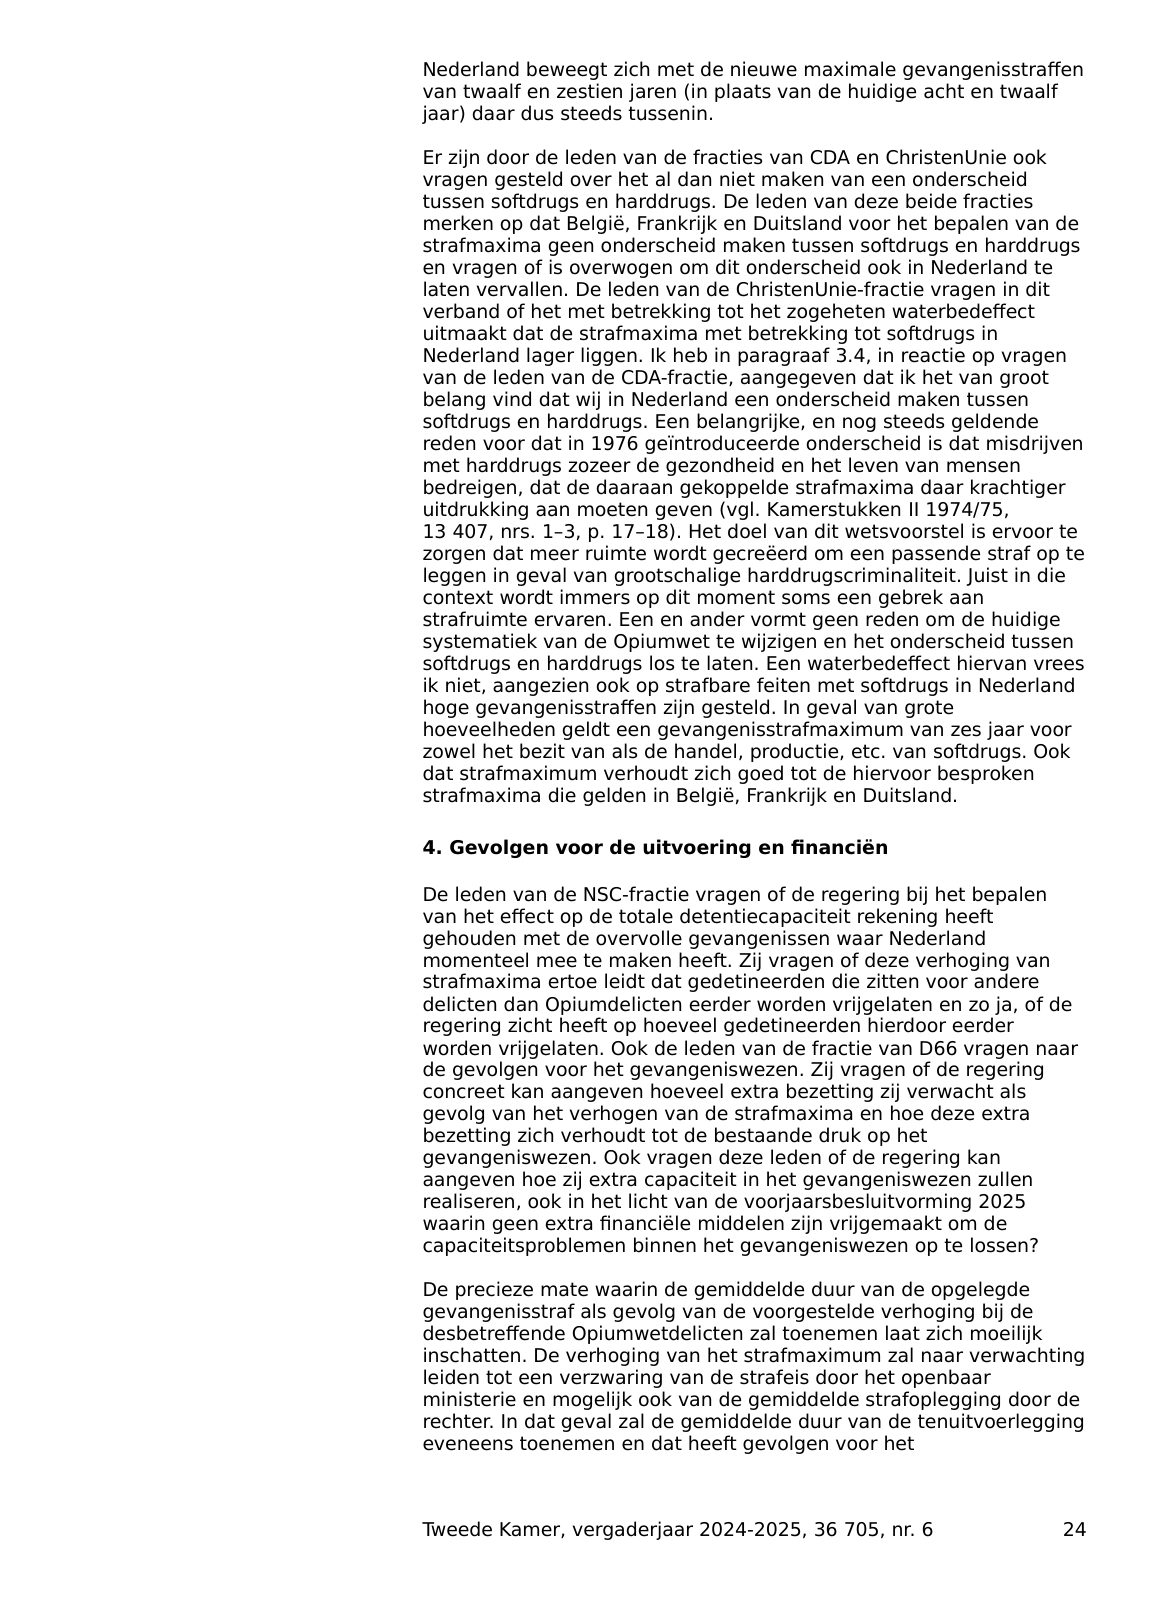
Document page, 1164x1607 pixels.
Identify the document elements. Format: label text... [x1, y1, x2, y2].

text De precieze mate waarin de gemiddelde duur van de opgelegde gevangenisstraf als gevolg van de voorgestelde verhoging bij de desbetreffende Opiumwetdelicten zal toenemen laat zich moeilijk inschatten. De verhoging van het strafmaximum zal naar verwachting leiden tot een verzwaring van de strafeis door het openbaar ministerie en mogelijk ook van de gemiddelde strafoplegging door de rechter. In dat geval zal de gemiddelde duur van de tenuitvoerlegging eveneens toenemen en dat heeft gevolgen voor het [422, 1279, 1087, 1455]
text De leden van de NSC-fractie vragen of de regering bij het bepalen van het effect op de totale detentiecapaciteit rekening heeft gehouden met de overvolle gevangenissen waar Nederland momenteel mee te maken heeft. Zij vragen of deze verhoging van strafmaxima ertoe leidt dat gedetineerden die zitten voor andere delicten dan Opiumdelicten eerder worden vrijgelaten en zo ja, of de regering zicht heeft op hoeveel gedetineerden hierdoor eerder worden vrijgelaten. Ook de leden van de fractie van D66 vragen naar de gevolgen voor het gevangeniswezen. Zij vragen of de regering concreet kan aangeven hoeveel extra bezetting zij verwacht als gevolg van het verhogen van de strafmaxima en hoe deze extra bezetting zich verhoudt tot de bestaande druk op het gevangeniswezen. Ook vragen deze leden of de regering kan aangeven hoe zij extra capaciteit in het gevangeniswezen zullen realiseren, ook in het licht van de voorjaarsbesluitvorming 2025 waarin geen extra financiële middelen zijn vrijgemaakt om de capaciteitsproblemen binnen het gevangeniswezen op te lossen? [422, 883, 1087, 1257]
subtitle 4. Gevolgen voor de uitvoering en financiën [422, 837, 1087, 858]
text Er zijn door de leden van de fracties van CDA en ChristenUnie ook vragen gesteld over het al dan niet maken van een onderscheid tussen softdrugs en harddrugs. De leden van deze beide fracties merken op dat België, Frankrijk en Duitsland voor het bepalen van de strafmaxima geen onderscheid maken tussen softdrugs en harddrugs en vragen of is overwogen om dit onderscheid ook in Nederland te laten vervallen. De leden van de ChristenUnie-fractie vragen in dit verband of het met betrekking tot het zogeheten waterbedeffect uitmaakt dat de strafmaxima met betrekking tot softdrugs in Nederland lager liggen. Ik heb in paragraaf 3.4, in reactie op vragen van de leden van de CDA-fractie, aangegeven dat ik het van groot belang vind dat wij in Nederland een onderscheid maken tussen softdrugs en harddrugs. Een belangrijke, en nog steeds geldende reden voor dat in 1976 geïntroduceerde onderscheid is dat misdrijven met harddrugs zozeer de gezondheid en het leven van mensen bedreigen, dat de daaraan gekoppelde strafmaxima daar krachtiger uitdrukking aan moeten geven (vgl. Kamerstukken II 1974/75, 13 407, nrs. 1–3, p. 17–18). Het doel van dit wetsvoorstel is ervoor te zorgen dat meer ruimte wordt gecreëerd om een passende straf op te leggen in geval van grootschalige harddrugscriminaliteit. Juist in die context wordt immers op dit moment soms een gebrek aan strafruimte ervaren. Een en ander vormt geen reden om de huidige systematiek van de Opiumwet te wijzigen en het onderscheid tussen softdrugs en harddrugs los te laten. Een waterbedeffect hiervan vrees ik niet, aangezien ook op strafbare feiten met softdrugs in Nederland hoge gevangenisstraffen zijn gesteld. In geval van grote hoeveelheden geldt een gevangenisstrafmaximum van zes jaar voor zowel het bezit van als de handel, productie, etc. van softdrugs. Ook dat strafmaximum verhoudt zich goed tot de hiervoor besproken strafmaxima die gelden in België, Frankrijk en Duitsland. [422, 147, 1087, 807]
text Nederland beweegt zich met de nieuwe maximale gevangenisstraffen van twaalf en zestien jaren (in plaats van de huidige acht en twaalf jaar) daar dus steeds tussenin. [422, 59, 1087, 125]
